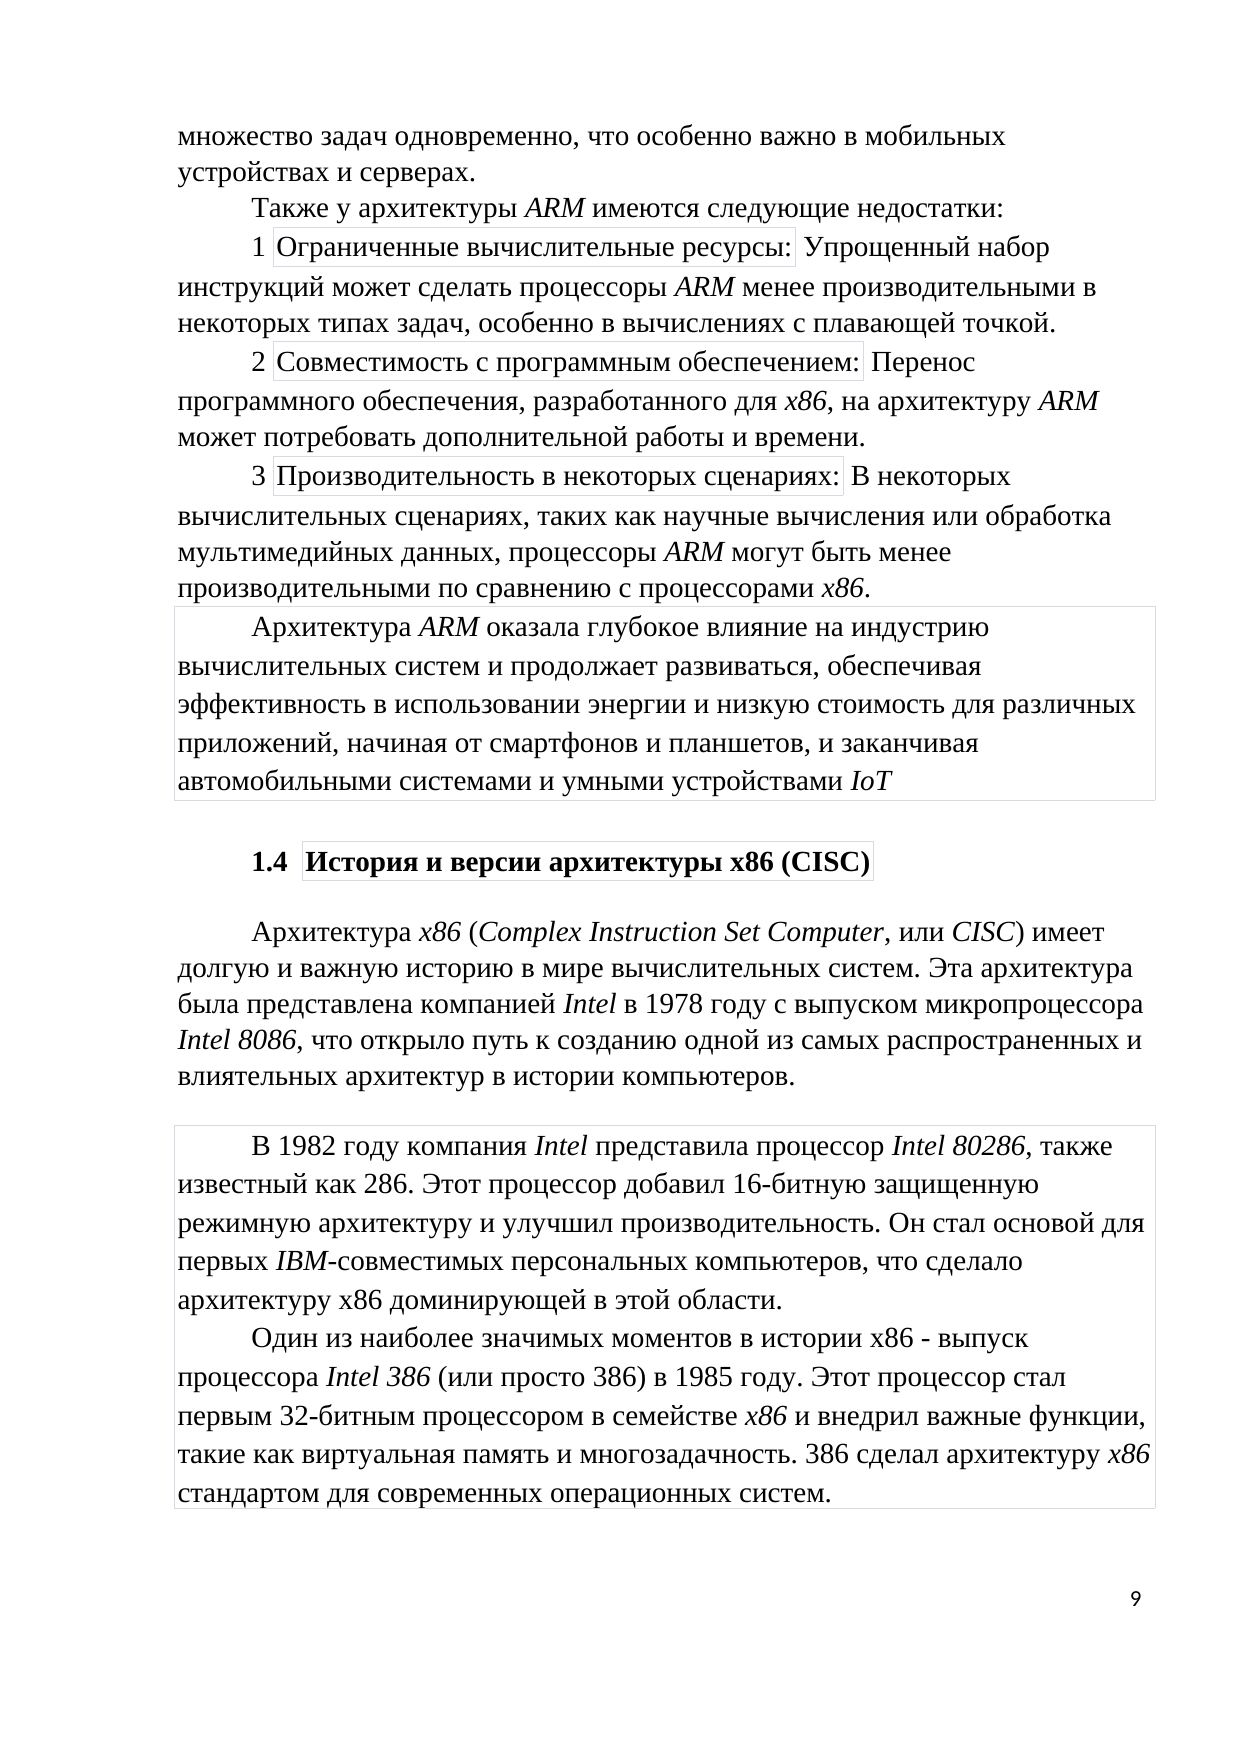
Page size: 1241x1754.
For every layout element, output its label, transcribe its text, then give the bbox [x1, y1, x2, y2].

text Также у архитектуры ARM имеются следующие недостатки: [177, 190, 1152, 224]
subtitle 1.4 [177, 841, 302, 881]
subtitle История и версии архитектуры x86 (CISC) [303, 842, 873, 880]
text множество задач одновременно, что особенно важно в мобильных устройствах и серверах. [177, 118, 1152, 188]
text Архитектура x86 (Complex Instruction Set Computer, или CISC) имеет долгую и важную историю в мире вычислительных систем. Эта архитектура была представлена компанией Intel в 1978 году с выпуском микропроцессора Intel 8086, что открыло путь к созданию одной из самых распространенных и влиятельных архитектур в истории компьютеров. [177, 914, 1152, 1092]
text Архитектура ARM оказала глубокое влияние на индустрию вычислительных систем и продолжает развиваться, обеспечивая эффективность в использовании энергии и низкую стоимость для различных приложений, начиная от смартфонов и планшетов, и заканчивая автомобильными системами и умными устройствами IoT [175, 607, 1155, 800]
text 1 Ограниченные вычислительные ресурсы: Упрощенный набор инструкций может сделать процессоры ARM менее производительными в некоторых типах задач, особенно в вычислениях с плавающей точкой. [177, 227, 1152, 338]
text 2 Совместимость с программным обеспечением: Перенос программного обеспечения, разработанного для x86, на архитектуру ARM может потребовать дополнительной работы и времени. [177, 341, 1152, 453]
text Один из наиболее значимых моментов в истории x86 - выпуск процессора Intel 386 (или просто 386) в 1985 году. Этот процессор стал первым 32-битным процессором в семействе x86 и внедрил важные функции, такие как виртуальная память и многозадачность. 386 сделал архитектуру x86 стандартом для современных операционных систем. [175, 1318, 1155, 1508]
subtitle [874, 841, 1152, 881]
text 3 Производительность в некоторых сценариях: В некоторых вычислительных сценариях, таких как научные вычисления или обработка мультимедийных данных, процессоры ARM могут быть менее производительными по сравнению с процессорами x86. [177, 456, 1152, 603]
text В 1982 году компания Intel представила процессор Intel 80286, также известный как 286. Этот процессор добавил 16-битную защищенную режимную архитектуру и улучшил производительность. Он стал основой для первых IBM-совместимых персональных компьютеров, что сделало архитектуру x86 доминирующей в этой области. [175, 1126, 1155, 1316]
